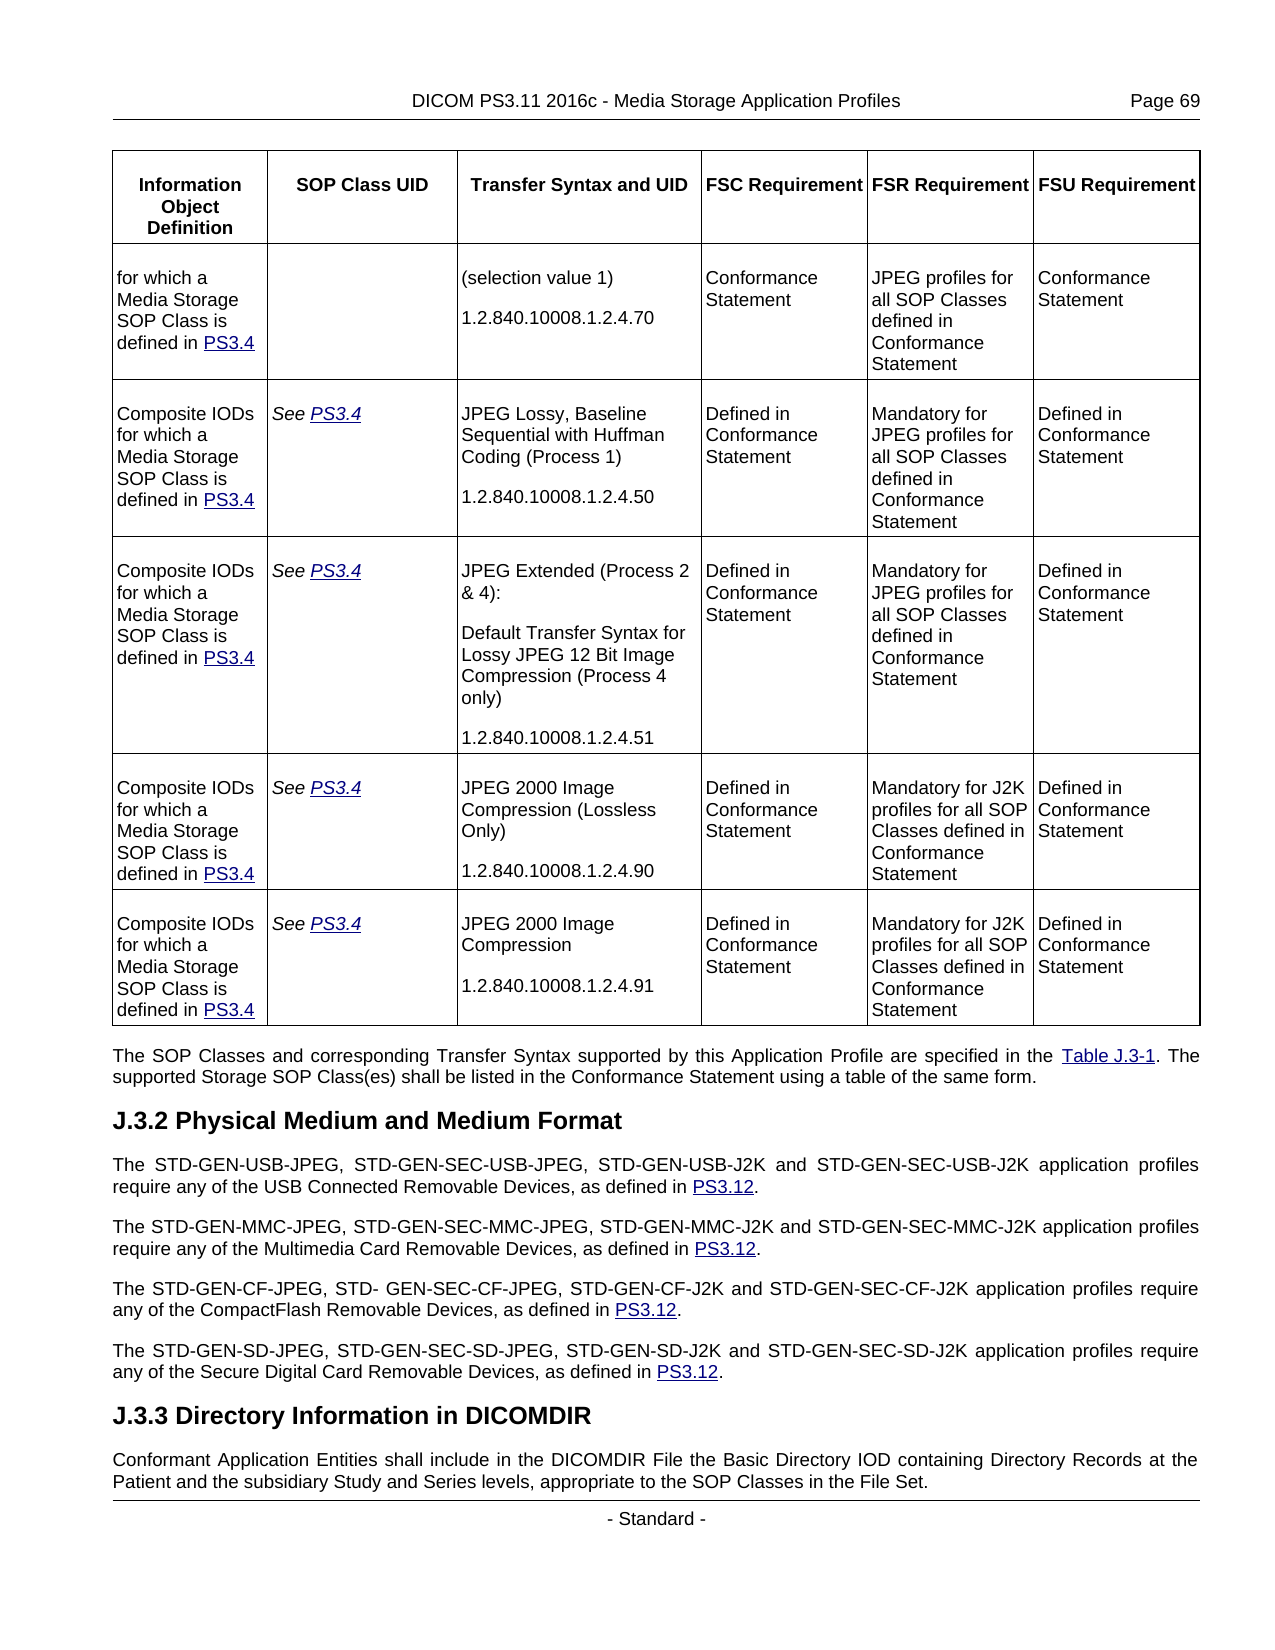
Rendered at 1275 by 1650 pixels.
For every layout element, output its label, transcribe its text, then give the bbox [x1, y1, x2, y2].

text J.3.2 Physical Medium and Medium Format [112, 1106, 1200, 1135]
table_cell [268, 244, 457, 379]
table_cell Defined in Conformance Statement [1034, 890, 1199, 1025]
text The STD-GEN-CF-JPEG, STD- GEN-SEC-CF-JPEG, STD-GEN-CF-J2K and STD-GEN-SEC-CF-J2K application profiles require any of the CompactFlash Removable Devices, as defined in PS3.12. [112, 1278, 1200, 1321]
table_cell Defined in Conformance Statement [702, 537, 867, 753]
table_cell Defined in Conformance Statement [702, 380, 867, 536]
table_header FSC Requirement [702, 151, 867, 243]
table_header SOP Class UID [268, 151, 457, 243]
table_cell Mandatory for J2K profiles for all SOP Classes defined in Conformance Statement [868, 754, 1033, 889]
table_cell Composite IODs for which a Media Storage SOP Class is defined in PS3.4 [113, 537, 267, 753]
table_cell Defined in Conformance Statement [702, 890, 867, 1025]
table_cell Conformance Statement [702, 244, 867, 379]
table_header FSR Requirement [868, 151, 1033, 243]
text J.3.3 Directory Information in DICOMDIR [112, 1401, 1200, 1430]
table_cell Defined in Conformance Statement [1034, 380, 1199, 536]
table_cell Defined in Conformance Statement [1034, 537, 1199, 753]
table_cell Defined in Conformance Statement [1034, 754, 1199, 889]
table_cell JPEG Lossy, Baseline Sequential with Huffman Coding (Process 1) 1.2.840.10008.1.2.4.50 [458, 380, 701, 536]
table_cell JPEG 2000 Image Compression 1.2.840.10008.1.2.4.91 [458, 890, 701, 1025]
table_cell JPEG Extended (Process 2 & 4): Default Transfer Syntax for Lossy JPEG 12 Bit Image Compression (Process 4 only) 1.2.840.10008.1.2.4.51 [458, 537, 701, 753]
table_cell Defined in Conformance Statement [702, 754, 867, 889]
table_cell See PS3.4 [268, 890, 457, 1025]
table_header FSU Requirement [1034, 151, 1199, 243]
table_cell (selection value 1) 1.2.840.10008.1.2.4.70 [458, 244, 701, 379]
table_cell See PS3.4 [268, 380, 457, 536]
table_cell Composite IODs for which a Media Storage SOP Class is defined in PS3.4 [113, 890, 267, 1025]
text The SOP Classes and corresponding Transfer Syntax supported by this Application Profile are specified in the Table J.3-1. The supported Storage SOP Class(es) shall be listed in the Conformance Statement using a table of the same form. [112, 1044, 1200, 1088]
text The STD-GEN-SD-JPEG, STD-GEN-SEC-SD-JPEG, STD-GEN-SD-J2K and STD-GEN-SEC-SD-J2K application profiles require any of the Secure Digital Card Removable Devices, as defined in PS3.12. [112, 1339, 1200, 1383]
table_cell Composite IODs for which a Media Storage SOP Class is defined in PS3.4 [113, 380, 267, 536]
table_cell for which a Media Storage SOP Class is defined in PS3.4 [113, 244, 267, 379]
table_cell See PS3.4 [268, 537, 457, 753]
table_header Transfer Syntax and UID [458, 151, 701, 243]
text Conformant Application Entities shall include in the DICOMDIR File the Basic Directory IOD containing Directory Records at the Patient and the subsidiary Study and Series levels, appropriate to the SOP Classes in the File Set. [112, 1449, 1200, 1492]
table_cell JPEG profiles for all SOP Classes defined in Conformance Statement [868, 244, 1033, 379]
text The STD-GEN-USB-JPEG, STD-GEN-SEC-USB-JPEG, STD-GEN-USB-J2K and STD-GEN-SEC-USB-J2K application profiles require any of the USB Connected Removable Devices, as defined in PS3.12. [112, 1154, 1200, 1197]
table_header Information Object Definition [113, 151, 267, 243]
table_cell JPEG 2000 Image Compression (Lossless Only) 1.2.840.10008.1.2.4.90 [458, 754, 701, 889]
table_cell Mandatory for J2K profiles for all SOP Classes defined in Conformance Statement [868, 890, 1033, 1025]
table_cell Composite IODs for which a Media Storage SOP Class is defined in PS3.4 [113, 754, 267, 889]
table_cell Mandatory for JPEG profiles for all SOP Classes defined in Conformance Statement [868, 537, 1033, 753]
table_cell See PS3.4 [268, 754, 457, 889]
table_cell Conformance Statement [1034, 244, 1199, 379]
table_cell Mandatory for JPEG profiles for all SOP Classes defined in Conformance Statement [868, 380, 1033, 536]
text The STD-GEN-MMC-JPEG, STD-GEN-SEC-MMC-JPEG, STD-GEN-MMC-J2K and STD-GEN-SEC-MMC-J2K application profiles require any of the Multimedia Card Removable Devices, as defined in PS3.12. [112, 1216, 1200, 1259]
